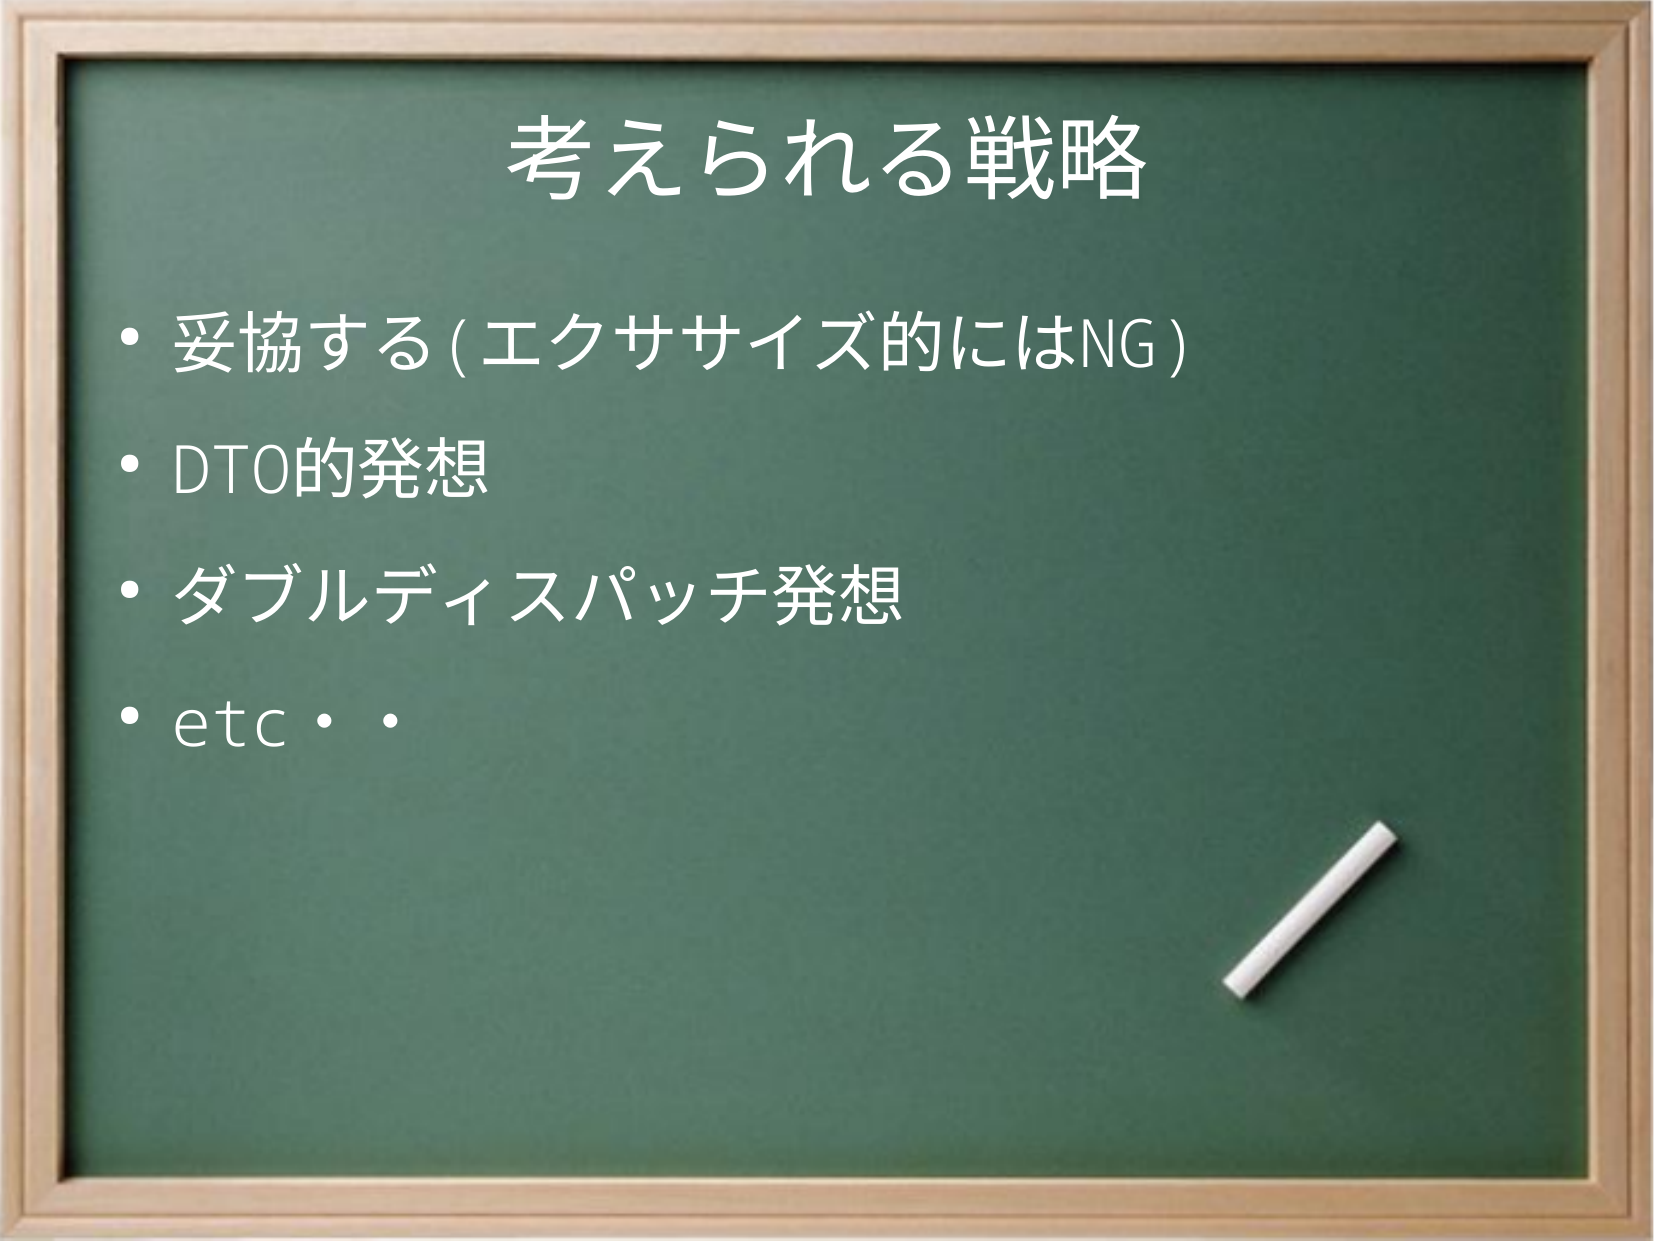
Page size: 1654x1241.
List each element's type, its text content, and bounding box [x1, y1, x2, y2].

list 妥協する(エクササイズ的にはNG) DTO的発想 ダブルディスパッチ発想 etc・・ [82, 290, 1571, 1094]
title 考えられる戦略 [82, 56, 1571, 250]
picture [0, 0, 1654, 1241]
